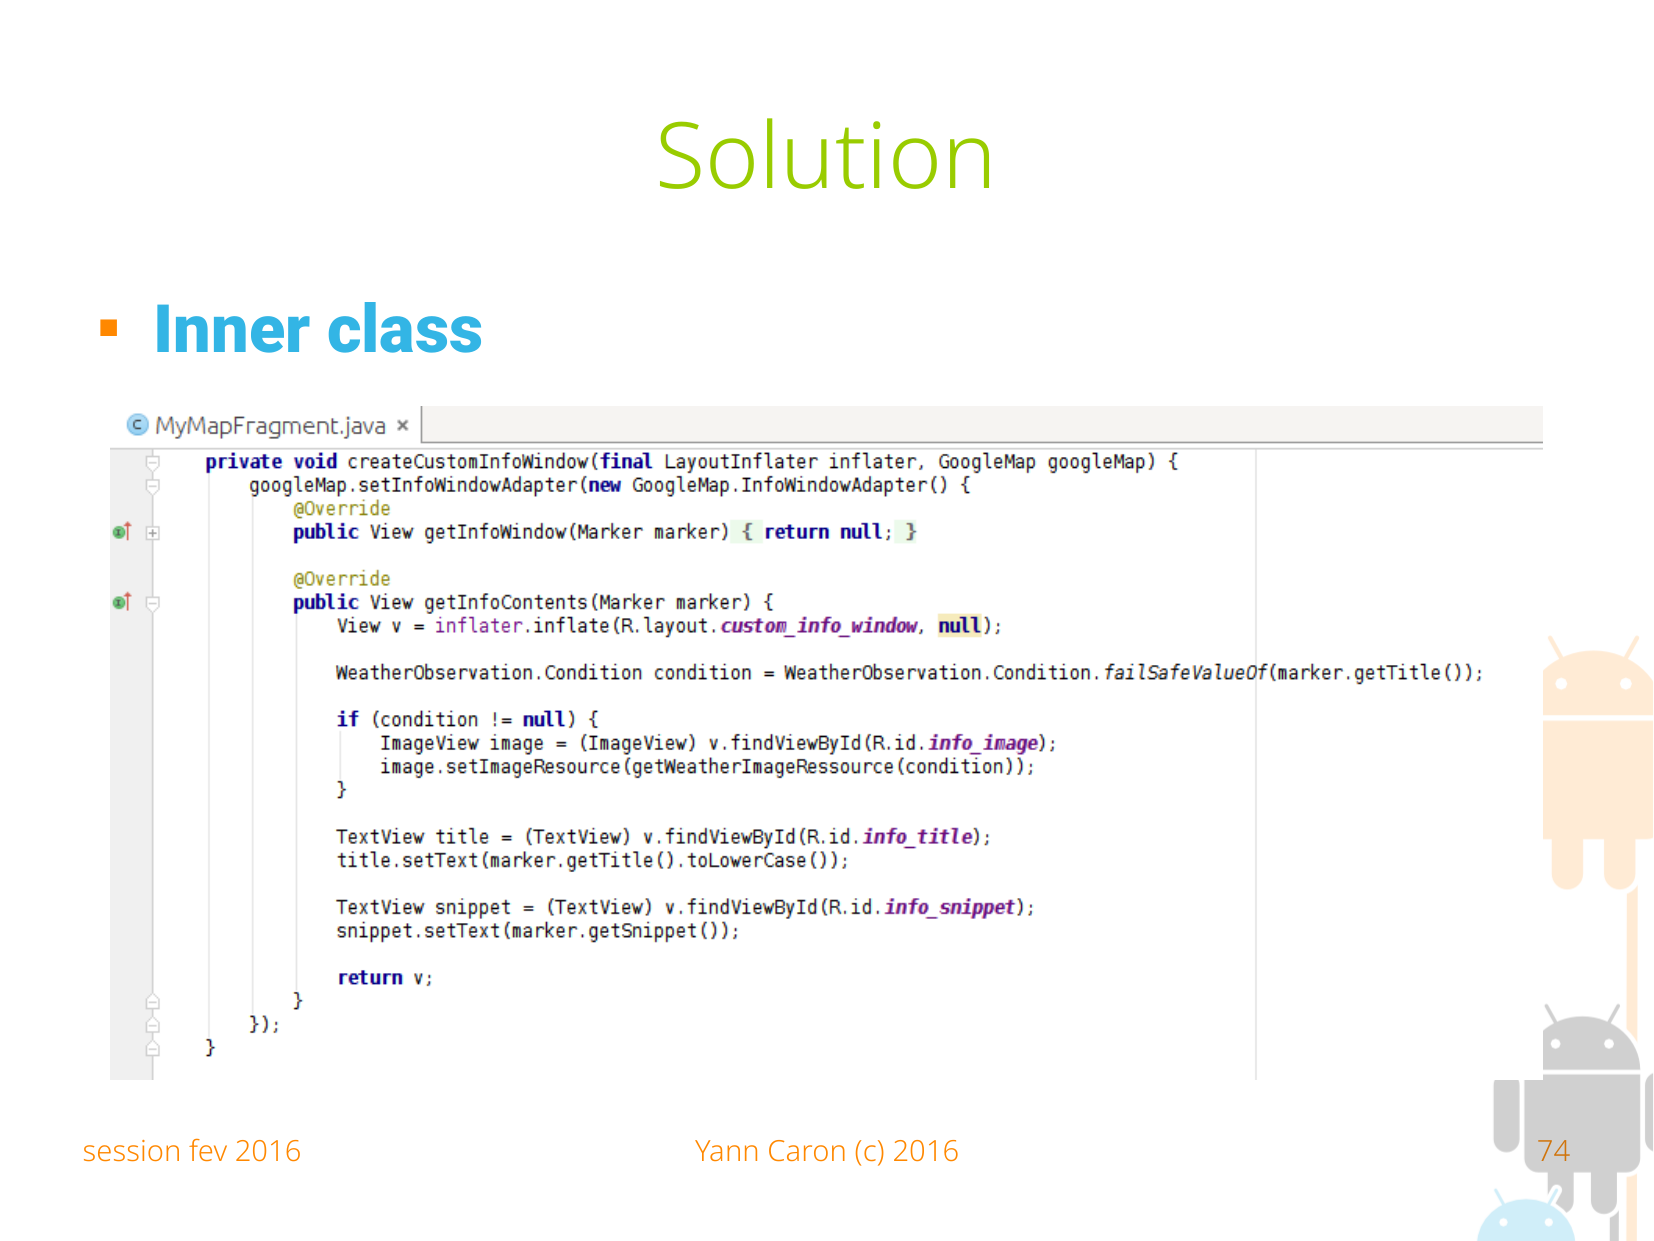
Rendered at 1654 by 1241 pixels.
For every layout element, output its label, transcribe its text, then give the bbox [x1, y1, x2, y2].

picture [110, 406, 1654, 1241]
list Inner class [82, 290, 1571, 1010]
title Solution [82, 49, 1571, 257]
